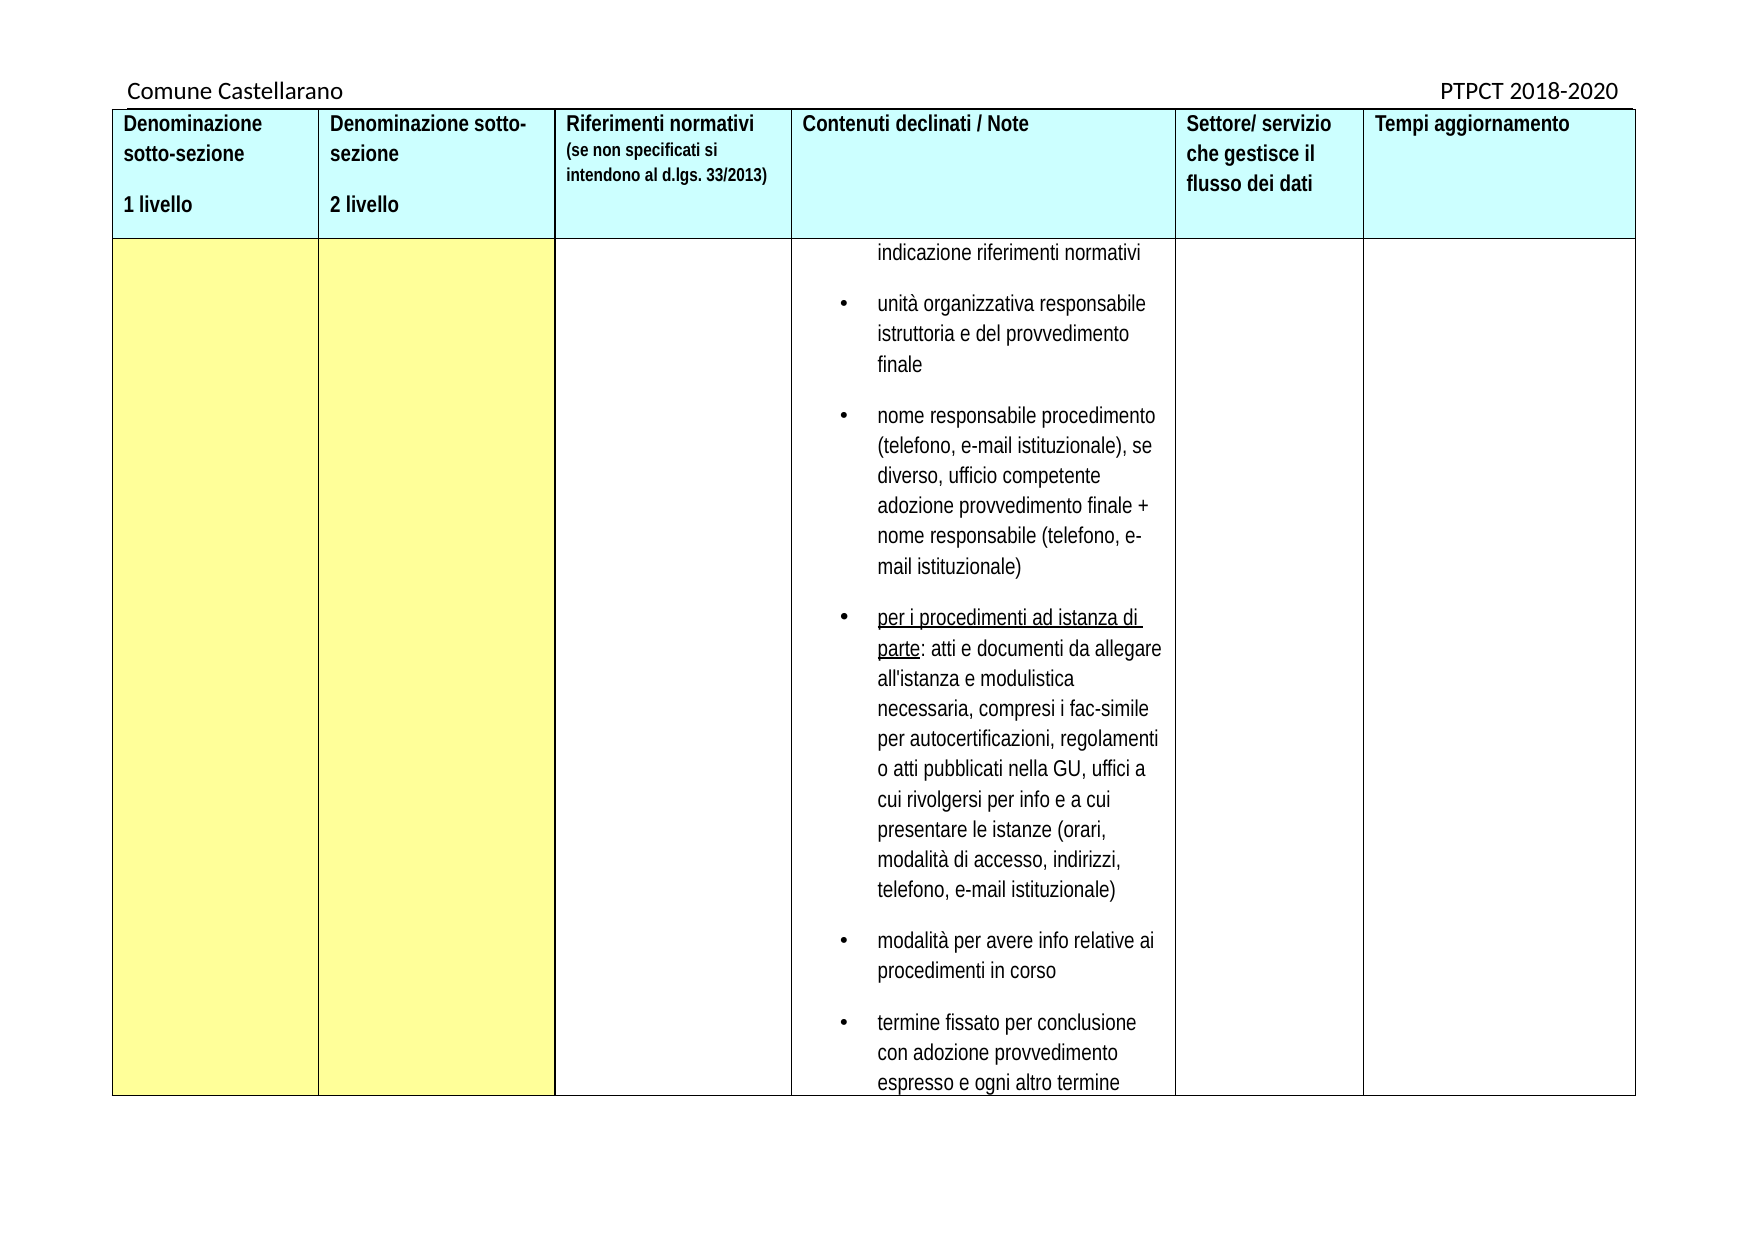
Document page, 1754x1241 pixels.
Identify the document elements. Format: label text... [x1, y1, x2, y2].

table_cell [319, 239, 554, 1095]
table_cell indicazione riferimenti normativi unità organizzativa responsabile istruttoria e del provvedimento finale nome responsabile procedimento (telefono, e-mail istituzionale), se diverso, ufficio competente adozione provvedimento finale + nome responsabile (telefono, e-mail istituzionale) per i procedimenti ad istanza di parte: atti e documenti da allegare all'istanza e modulistica necessaria, compresi i fac-simile per autocertificazioni, regolamenti o atti pubblicati nella GU, uffici a cui rivolgersi per info e a cui presentare le istanze (orari, modalità di accesso, indirizzi, telefono, e-mail istituzionale) modalità per avere info relative ai procedimenti in corso termine fissato per conclusione con adozione provvedimento espresso e ogni altro termine [792, 239, 1175, 1095]
table_cell [113, 239, 318, 1095]
table_header Settore/ servizio che gestisce il flusso dei dati [1176, 110, 1363, 238]
table_cell [1176, 239, 1363, 1095]
table_cell [556, 239, 791, 1095]
table_header Denominazione sotto-sezione 2 livello [319, 110, 554, 238]
table_header Contenuti declinati / Note [792, 110, 1175, 238]
table_cell [1364, 239, 1635, 1095]
table_header Riferimenti normativi (se non specificati si intendono al d.lgs. 33/2013) [556, 110, 791, 238]
table_header Denominazione sotto-sezione 1 livello [113, 110, 318, 238]
table_header Tempi aggiornamento [1364, 110, 1635, 238]
